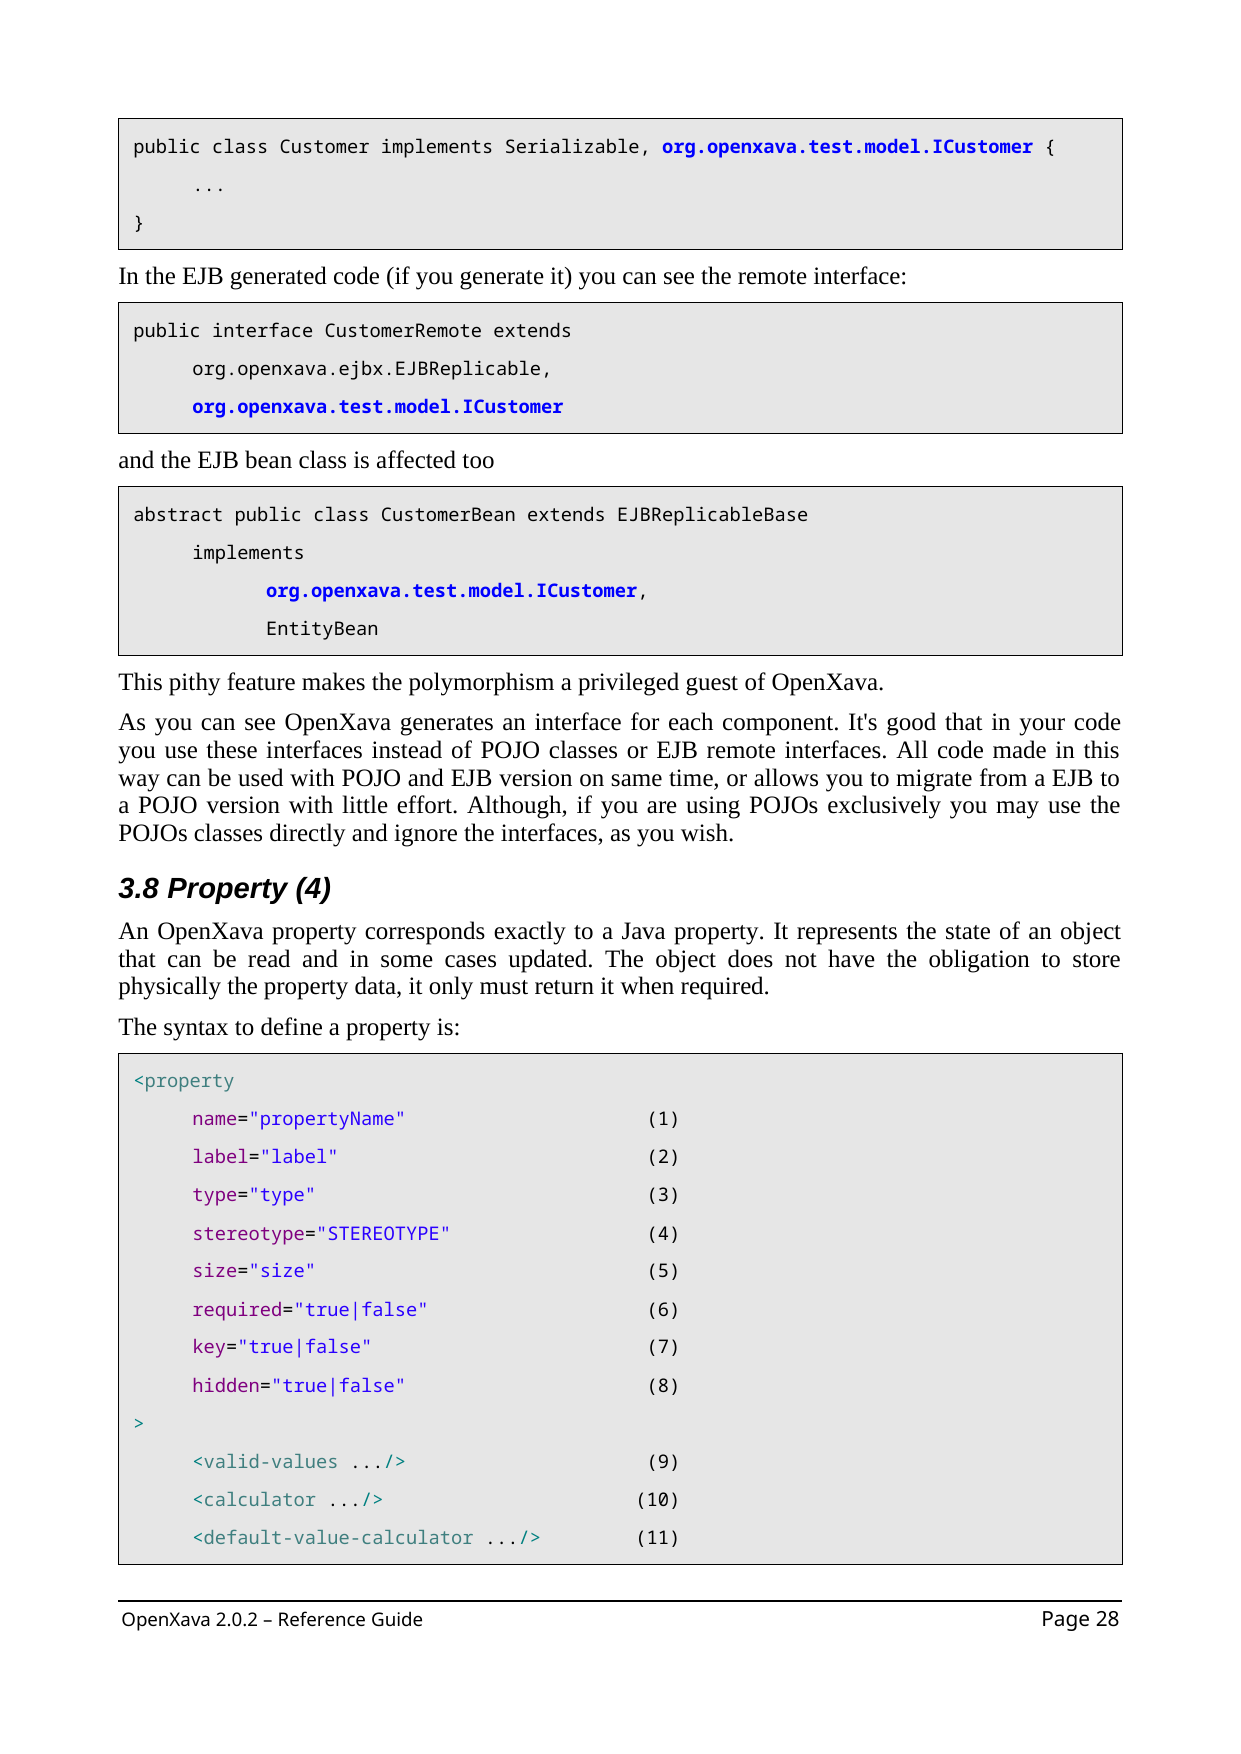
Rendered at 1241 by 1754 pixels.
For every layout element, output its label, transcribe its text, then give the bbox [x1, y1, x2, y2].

text In the EJB generated code (if you generate it) you can see the remote interface: [118, 262, 1122, 290]
text The syntax to define a property is: [118, 1013, 1122, 1040]
text <default-value-calculator .../> (11) [119, 1509, 1122, 1564]
text key="true|false" (7) [119, 1319, 1122, 1357]
text size="size" (5) [119, 1243, 1122, 1281]
text > [119, 1395, 1122, 1433]
text public interface CustomerRemote extends [119, 303, 1122, 340]
text hidden="true|false" (8) [119, 1357, 1122, 1395]
text public class Customer implements Serializable, org.openxava.test.model.ICustomer { [119, 119, 1122, 156]
text <valid-values .../> (9) [119, 1433, 1122, 1471]
text org.openxava.test.model.ICustomer, [119, 562, 1122, 600]
text implements [119, 524, 1122, 562]
text org.openxava.ejbx.EJBReplicable, [119, 340, 1122, 378]
text name="propertyName" (1) [119, 1091, 1122, 1129]
text As you can see OpenXava generates an interface for each component. It's good that in your code you use these interfaces instead of POJO classes or EJB remote interfaces. All code made in this way can be used with POJO and EJB version on same time, or allows you to migrate from a EJB to a POJO version with little effort. Although, if you are using POJOs exclusively you may use the POJOs classes directly and ignore the interfaces, as you wish. [118, 708, 1122, 847]
text <calculator .../> (10) [119, 1471, 1122, 1509]
text <property [119, 1054, 1122, 1091]
text type="type" (3) [119, 1167, 1122, 1205]
text EntityBean [119, 600, 1122, 655]
text label="label" (2) [119, 1129, 1122, 1167]
text and the EJB bean class is affected too [118, 446, 1122, 474]
text An OpenXava property corresponds exactly to a Java property. It represents the state of an object that can be read and in some cases updated. The object does not have the obligation to store physically the property data, it only must return it when required. [118, 917, 1122, 1000]
subtitle Property (4) [118, 872, 1122, 904]
text This pithy feature makes the polymorphism a privileged guest of OpenXava. [118, 668, 1122, 696]
text required="true|false" (6) [119, 1281, 1122, 1319]
text org.openxava.test.model.ICustomer [119, 378, 1122, 433]
text } [119, 194, 1122, 249]
text ... [119, 156, 1122, 194]
text abstract public class CustomerBean extends EJBReplicableBase [119, 487, 1122, 524]
text stereotype="STEREOTYPE" (4) [119, 1205, 1122, 1243]
